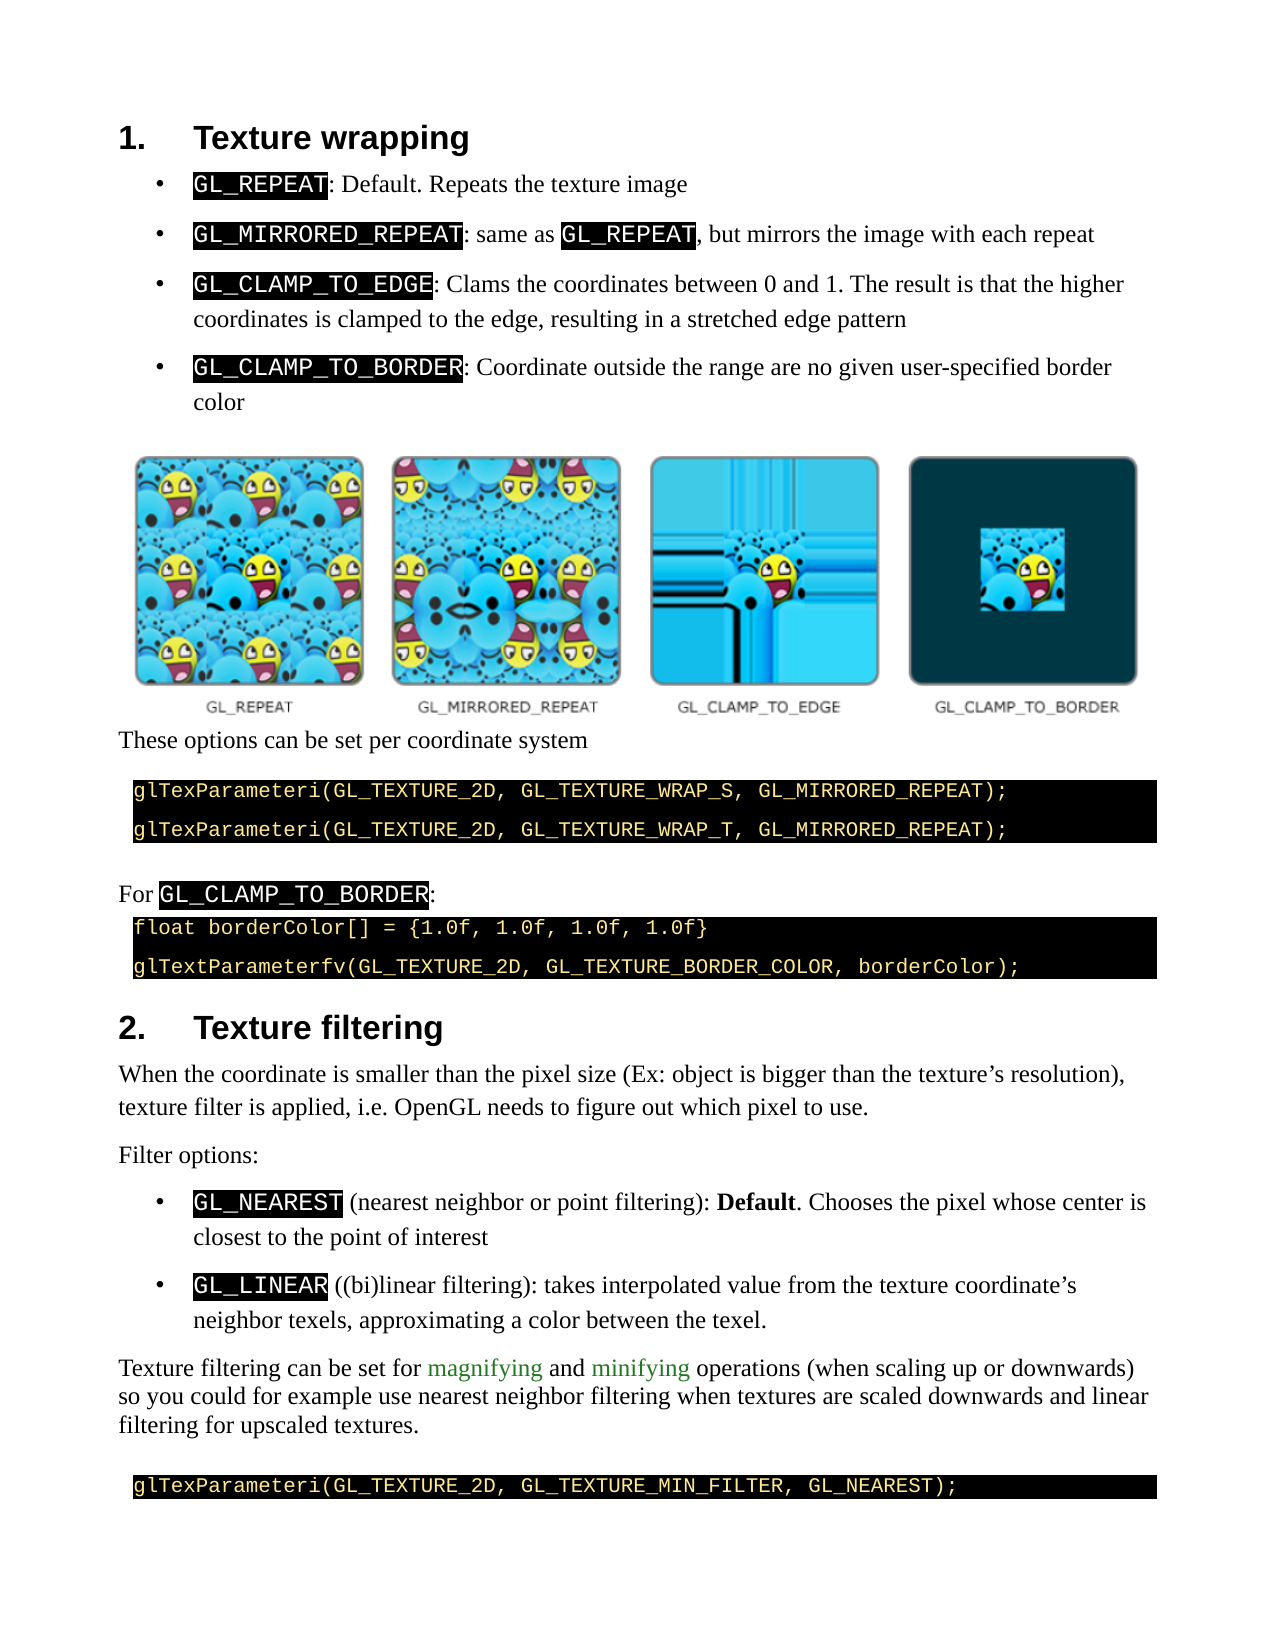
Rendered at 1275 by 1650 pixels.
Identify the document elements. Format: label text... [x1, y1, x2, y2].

list GL_CLAMP_TO_BORDER: Coordinate outside the range are no given user-specified border color [156, 352, 1157, 416]
list GL_NEAREST (nearest neighbor or point filtering): Default. Chooses the pixel whose center is closest to the point of interest [156, 1187, 1157, 1251]
picture [118, 434, 1157, 721]
text float borderColor[] = {1.0f, 1.0f, 1.0f, 1.0f} [133, 917, 1157, 941]
subtitle Texture filtering [118, 1008, 1157, 1047]
text For GL_CLAMP_TO_BORDER: [118, 879, 1157, 910]
text glTexParameteri(GL_TEXTURE_2D, GL_TEXTURE_MIN_FILTER, GL_NEAREST); [133, 1475, 1157, 1499]
list GL_CLAMP_TO_EDGE: Clams the coordinates between 0 and 1. The result is that the higher coordinates is clamped to the edge, resulting in a stretched edge pattern [156, 269, 1157, 333]
text Filter options: [118, 1140, 1157, 1168]
text These options can be set per coordinate system [118, 721, 1157, 754]
text When the coordinate is smaller than the pixel size (Ex: object is bigger than the texture’s resolution), texture filter is applied, i.e. OpenGL needs to figure out which pixel to use. [118, 1059, 1157, 1121]
text Texture filtering can be set for magnifying and minifying operations (when scaling up or downwards) so you could for example use nearest neighbor filtering when textures are scaled downwards and linear filtering for upscaled textures. [118, 1353, 1157, 1439]
list GL_MIRRORED_REPEAT: same as GL_REPEAT, but mirrors the image with each repeat [156, 219, 1157, 250]
text glTexParameteri(GL_TEXTURE_2D, GL_TEXTURE_WRAP_S, GL_MIRRORED_REPEAT); [133, 780, 1157, 804]
list GL_REPEAT: Default. Repeats the texture image [156, 169, 1157, 200]
list GL_LINEAR ((bi)linear filtering): takes interpolated value from the texture coordinate’s neighbor texels, approximating a color between the texel. [156, 1270, 1157, 1334]
text glTextParameterfv(GL_TEXTURE_2D, GL_TEXTURE_BORDER_COLOR, borderColor); [133, 956, 1157, 979]
subtitle Texture wrapping [118, 118, 1157, 157]
text glTexParameteri(GL_TEXTURE_2D, GL_TEXTURE_WRAP_T, GL_MIRRORED_REPEAT); [133, 819, 1157, 843]
